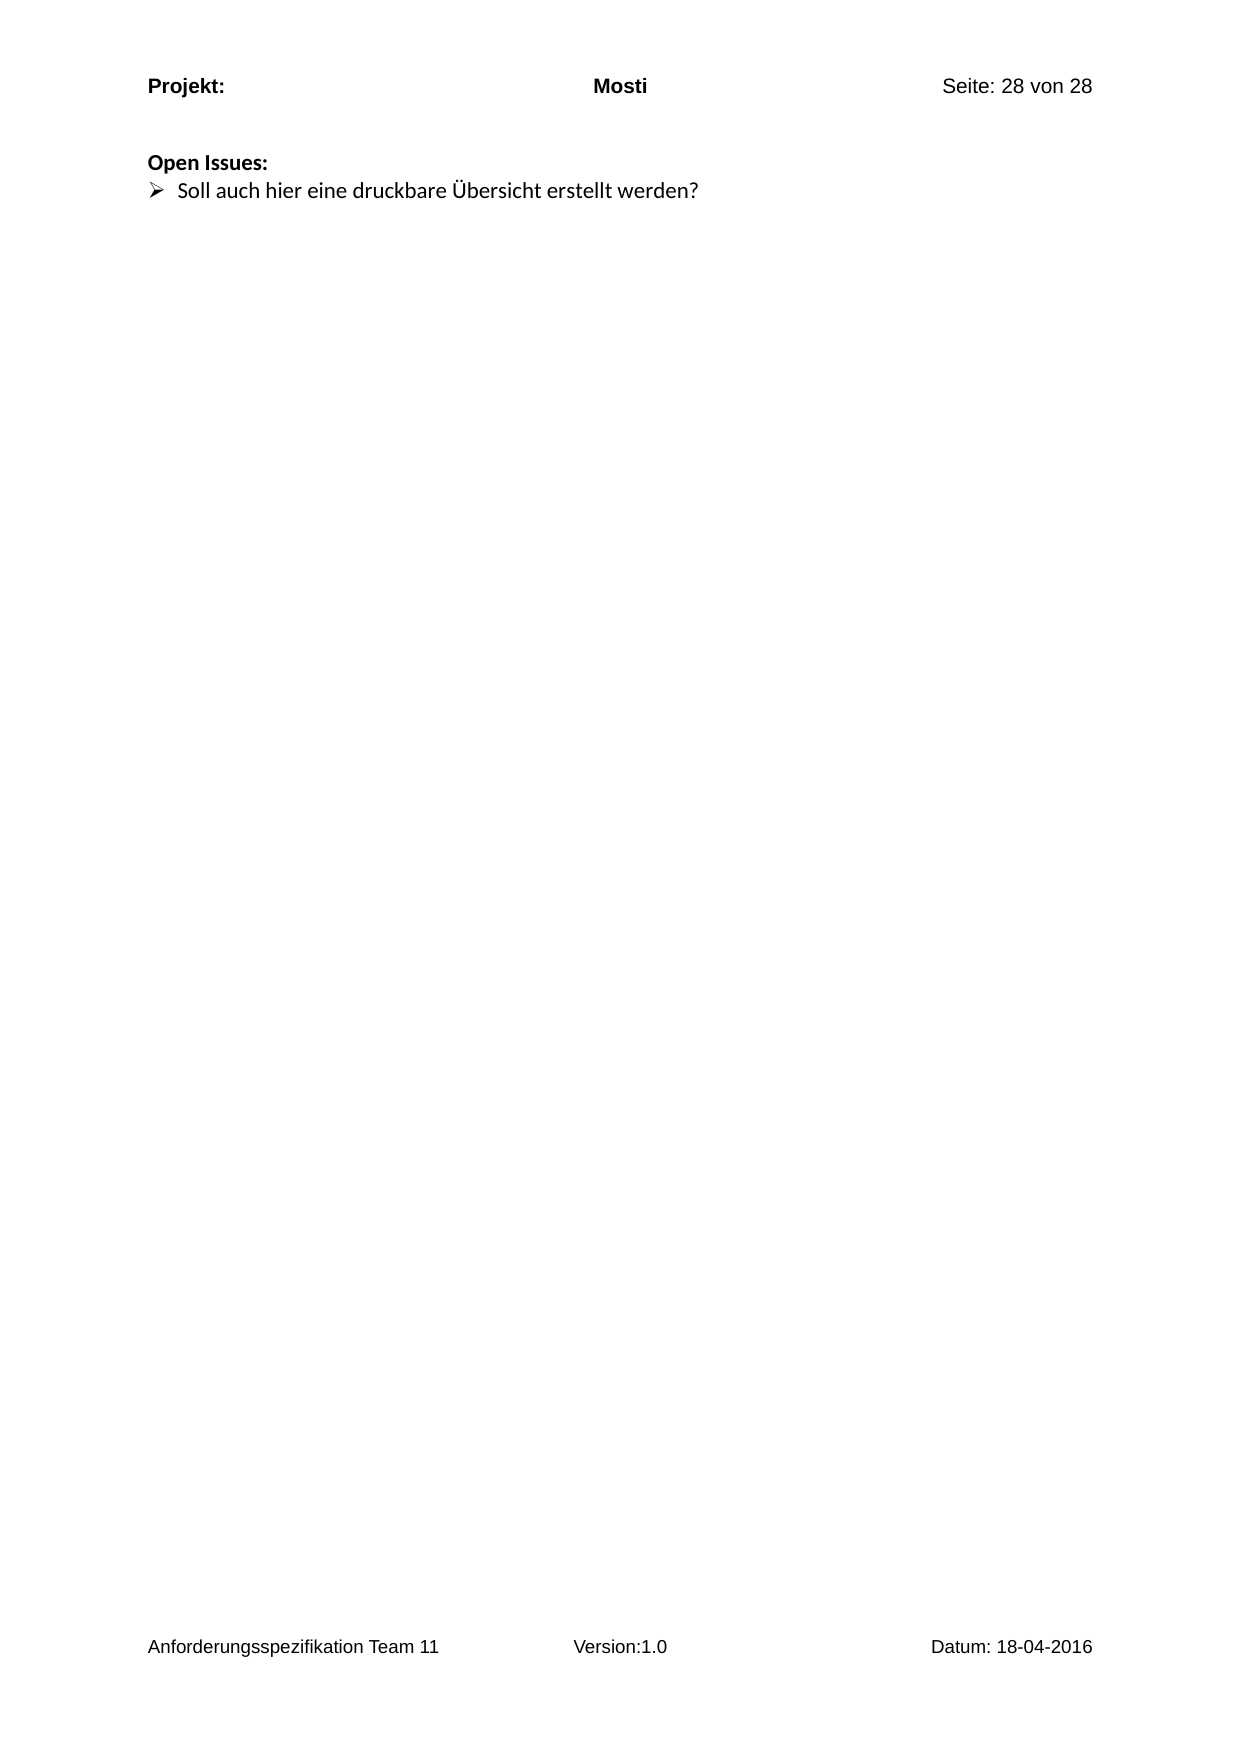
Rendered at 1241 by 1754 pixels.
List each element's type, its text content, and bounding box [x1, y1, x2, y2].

list Soll auch hier eine druckbare Übersicht erstellt werden? [148, 176, 1092, 204]
text Open Issues: [148, 148, 1092, 176]
